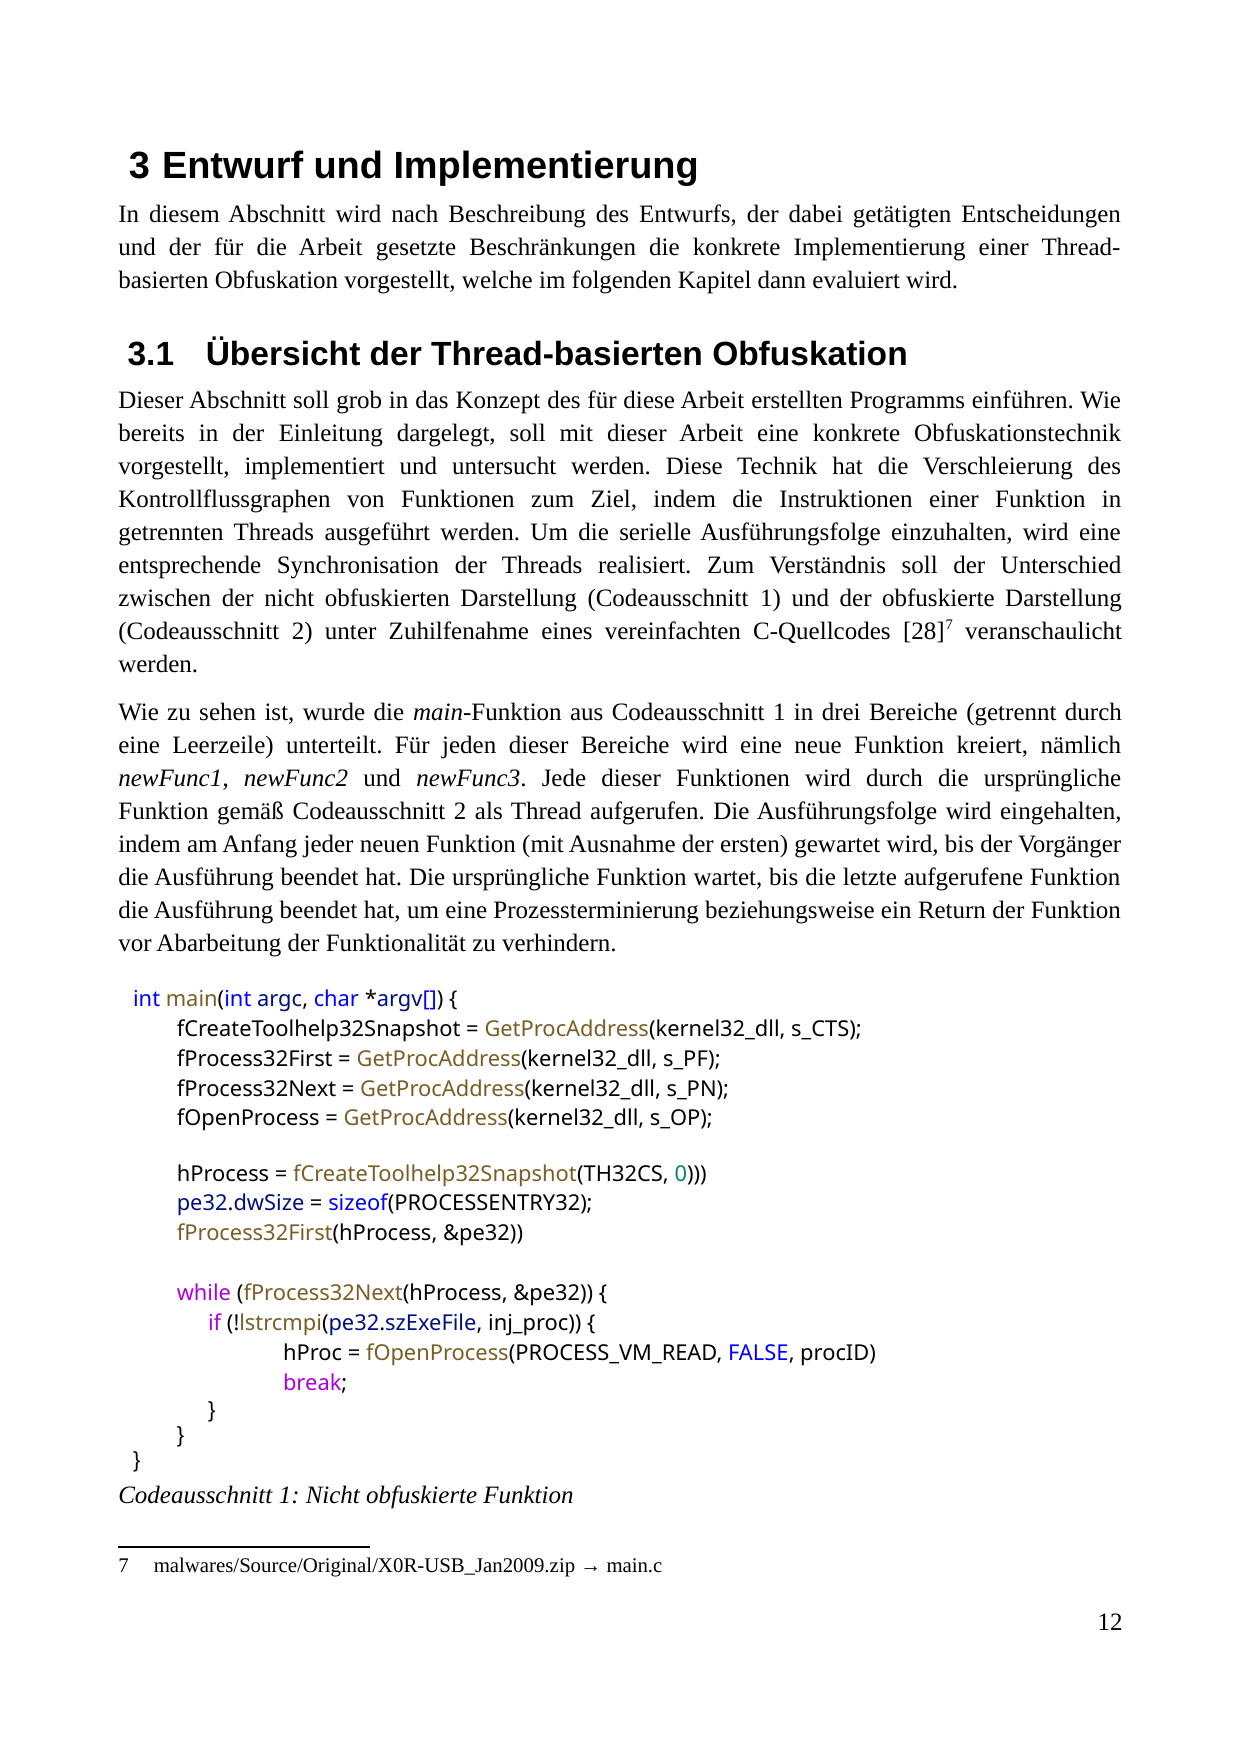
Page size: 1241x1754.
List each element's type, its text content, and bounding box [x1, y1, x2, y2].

subtitle Entwurf und Implementierung [118, 143, 1122, 187]
text In diesem Abschnitt wird nach Beschreibung des Entwurfs, der dabei getätigten Entscheidungen und der für die Arbeit gesetzte Beschränkungen die konkrete Implementierung einer Thread-basierten Obfuskation vorgestellt, welche im folgenden Kapitel dann evaluiert wird. [118, 199, 1122, 294]
subtitle Übersicht der Thread-basierten Obfuskation [118, 334, 1122, 372]
text Codeausschnitt 1: Nicht obfuskierte Funktion [118, 988, 1012, 1509]
text Wie zu sehen ist, wurde die main-Funktion aus Codeausschnitt 1 in drei Bereiche (getrennt durch eine Leerzeile) unterteilt. Für jeden dieser Bereiche wird eine neue Funktion kreiert, nämlich newFunc1, newFunc2 und newFunc3. Jede dieser Funktionen wird durch die ursprüngliche Funktion gemäß Codeausschnitt 2 als Thread aufgerufen. Die Ausführungsfolge wird eingehalten, indem am Anfang jeder neuen Funktion (mit Ausnahme der ersten) gewartet wird, bis der Vorgänger die Ausführung beendet hat. Die ursprüngliche Funktion wartet, bis die letzte aufgerufene Funktion die Ausführung beendet hat, um eine Prozessterminierung beziehungsweise ein Return der Funktion vor Abarbeitung der Funktionalität zu verhindern. [118, 697, 1122, 957]
text Dieser Abschnitt soll grob in das Konzept des für diese Arbeit erstellten Programms einführen. Wie bereits in der Einleitung dargelegt, soll mit dieser Arbeit eine konkrete Obfuskationstechnik vorgestellt, implementiert und untersucht werden. Diese Technik hat die Verschleierung des Kontrollflussgraphen von Funktionen zum Ziel, indem die Instruktionen einer Funktion in getrennten Threads ausgeführt werden. Um die serielle Ausführungsfolge einzuhalten, wird eine entsprechende Synchronisation der Threads realisiert. Zum Verständnis soll der Unterschied zwischen der nicht obfuskierten Darstellung (Codeausschnitt 1) und der obfuskierte Darstellung (Codeausschnitt 2) unter Zuhilfenahme eines vereinfachten C-Quellcodes [28] veranschaulicht werden. [118, 385, 1122, 678]
text malwares/Source/Original/X0R-USB_Jan2009.zip → main.c [118, 1553, 1122, 1577]
